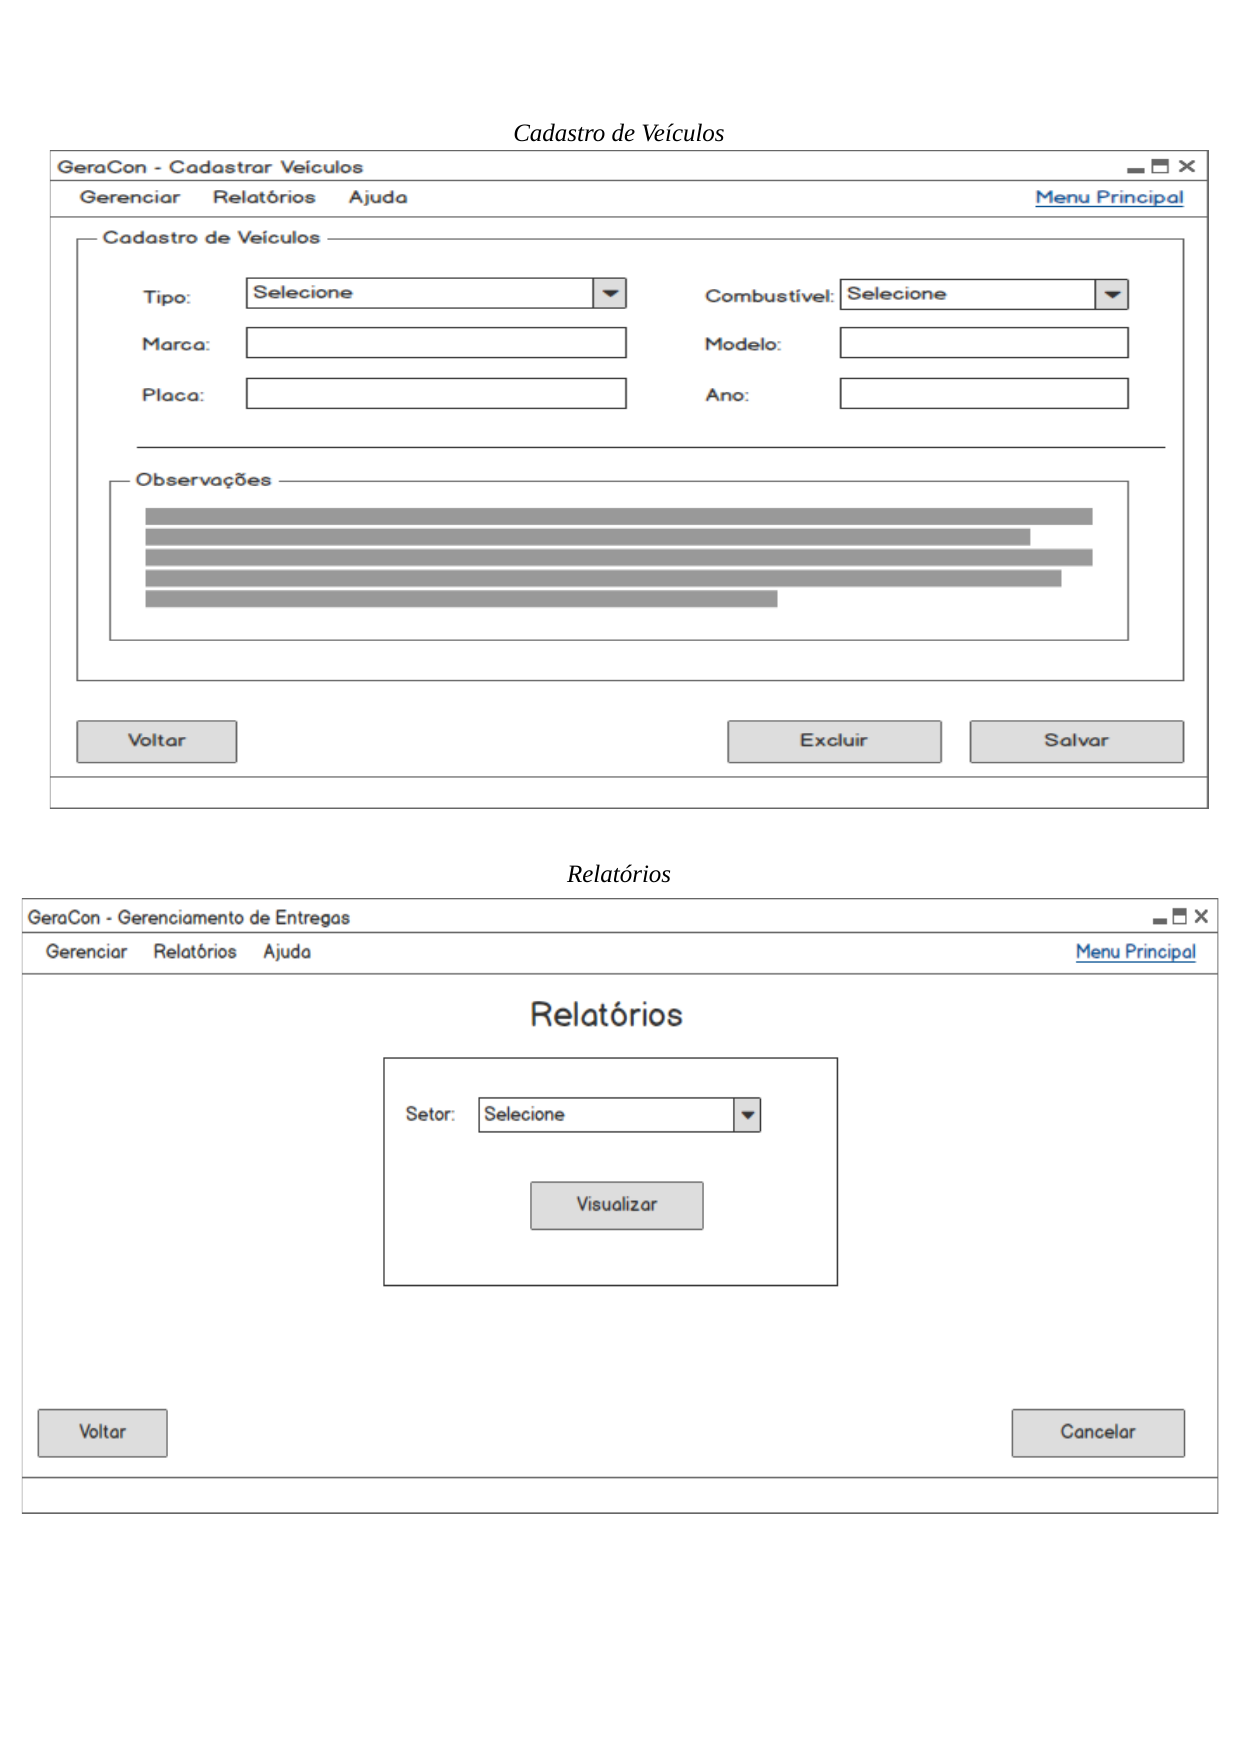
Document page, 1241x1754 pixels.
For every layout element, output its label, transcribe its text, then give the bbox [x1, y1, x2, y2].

picture [49, 150, 1209, 809]
text Cadastro de Veículos [118, 118, 1122, 147]
text Relatórios [118, 859, 1122, 887]
picture [21, 898, 1219, 1514]
